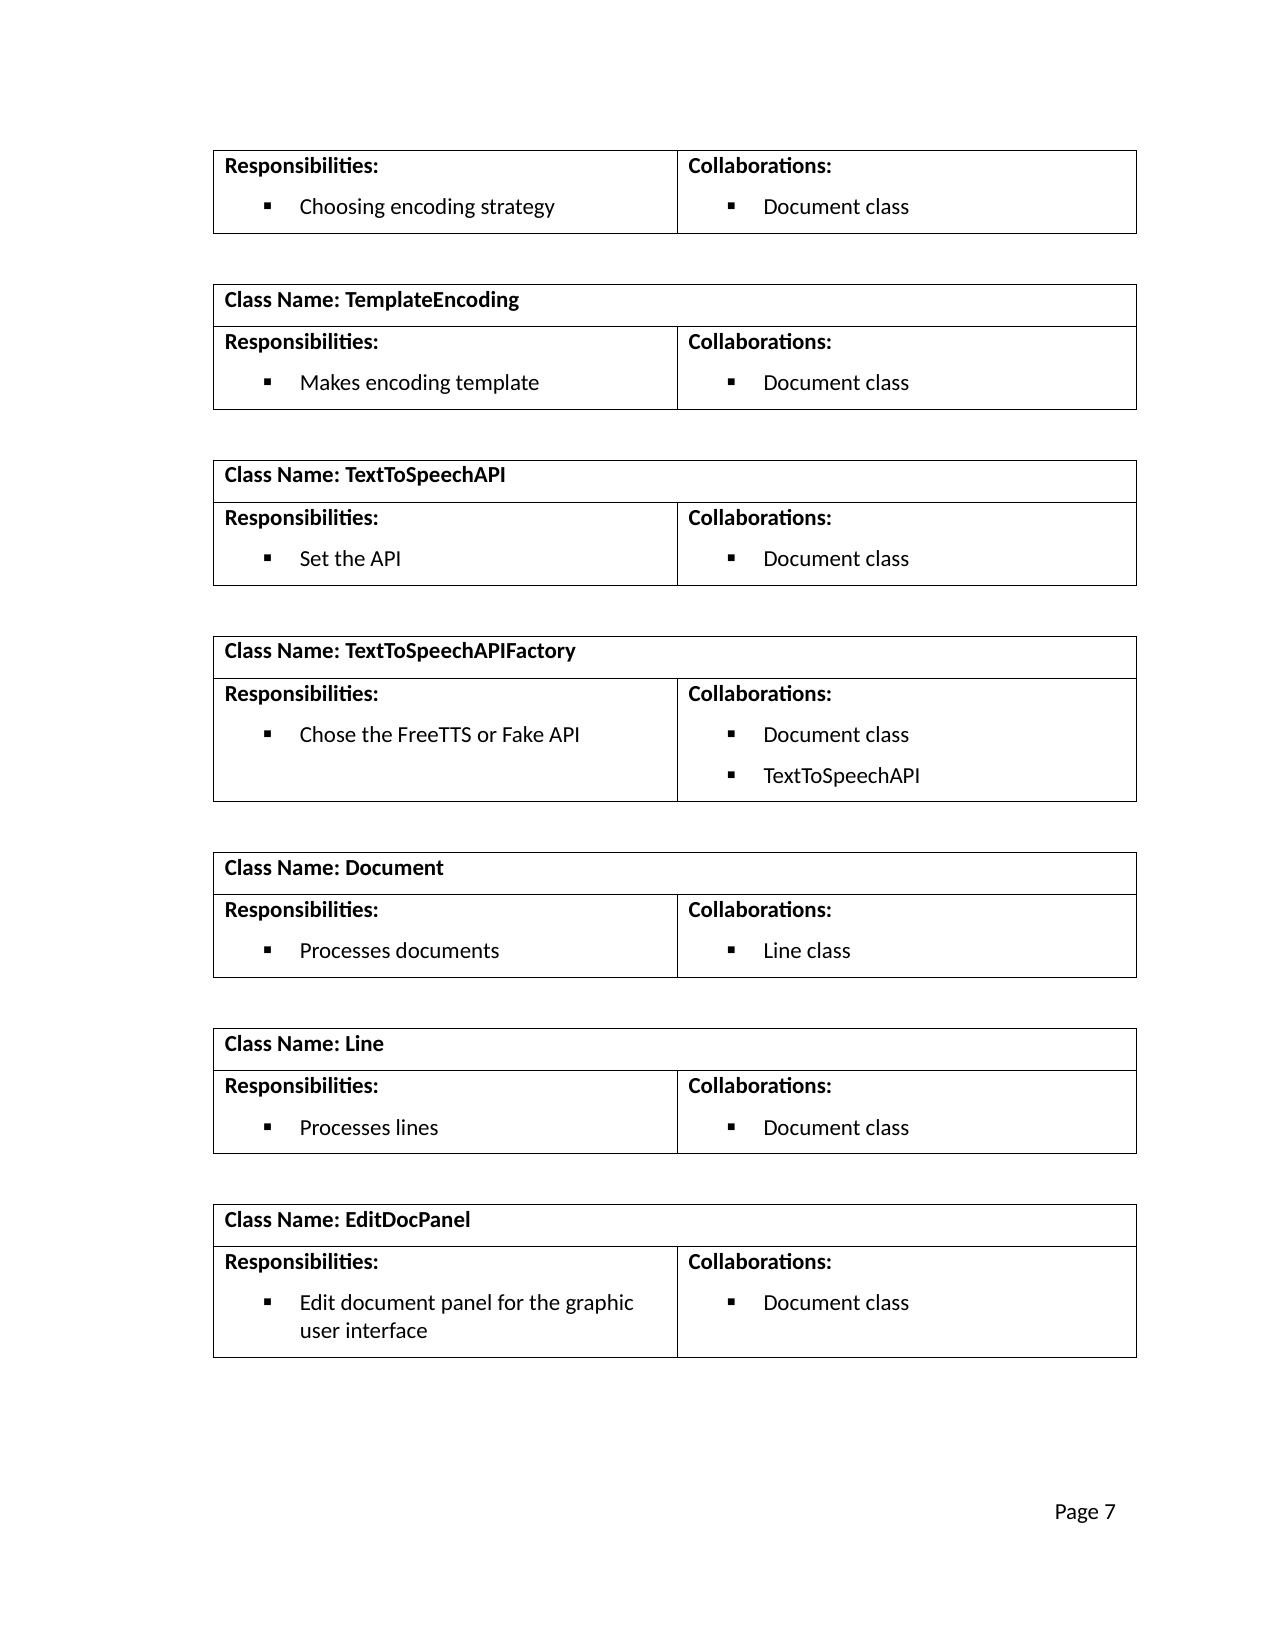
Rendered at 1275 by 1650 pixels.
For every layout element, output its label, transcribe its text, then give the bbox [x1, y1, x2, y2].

table_header Class Name: TextToSpeechAPI [214, 461, 1136, 502]
table_cell Responsibilities: Processes lines [214, 1071, 677, 1153]
table_cell Responsibilities: Choosing encoding strategy [214, 151, 677, 233]
table_cell Collaborations: Document class [678, 327, 1136, 409]
table_cell Collaborations: Document class TextToSpeechAPI [678, 679, 1136, 801]
table_header Class Name: TextToSpeechAPIFactory [214, 637, 1136, 678]
table_cell Collaborations: Line class [678, 895, 1136, 977]
table_cell Collaborations: Document class [678, 151, 1136, 233]
table_cell Responsibilities: Edit document panel for the graphic user interface [214, 1247, 677, 1357]
table_header Class Name: EditDocPanel [214, 1205, 1136, 1246]
table_cell Responsibilities: Processes documents [214, 895, 677, 977]
table_header Class Name: Line [214, 1029, 1136, 1070]
table_header Class Name: TemplateEncoding [214, 285, 1136, 326]
table_header Class Name: Document [214, 853, 1136, 894]
table_cell Collaborations: Document class [678, 503, 1136, 585]
table_cell Collaborations: Document class [678, 1071, 1136, 1153]
table_cell Responsibilities: Chose the FreeTTS or Fake API [214, 679, 677, 801]
table_cell Responsibilities: Set the API [214, 503, 677, 585]
table_cell Responsibilities: Makes encoding template [214, 327, 677, 409]
table_cell Collaborations: Document class [678, 1247, 1136, 1357]
